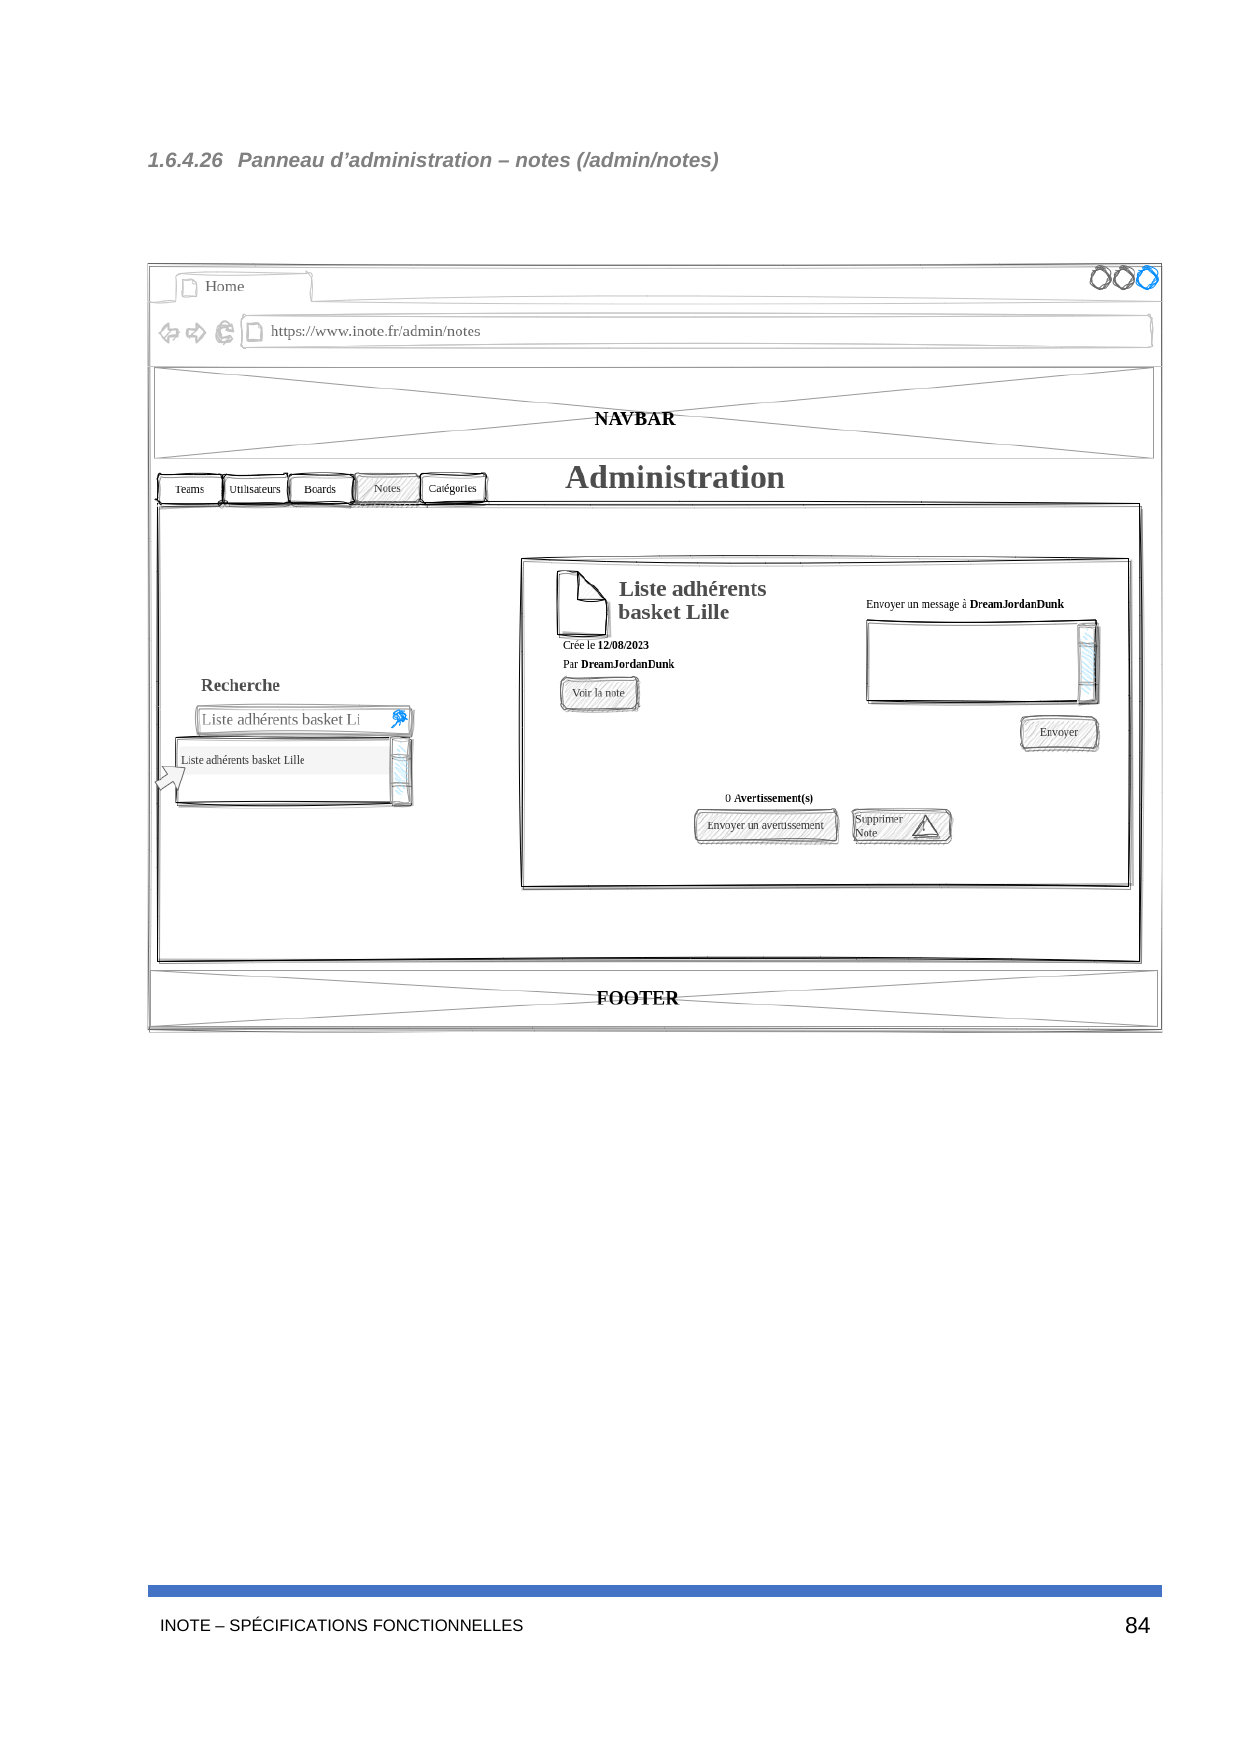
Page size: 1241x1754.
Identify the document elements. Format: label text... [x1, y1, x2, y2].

subtitle Panneau d’administration – notes (/admin/notes) [148, 148, 1162, 172]
picture [147, 263, 1163, 1033]
